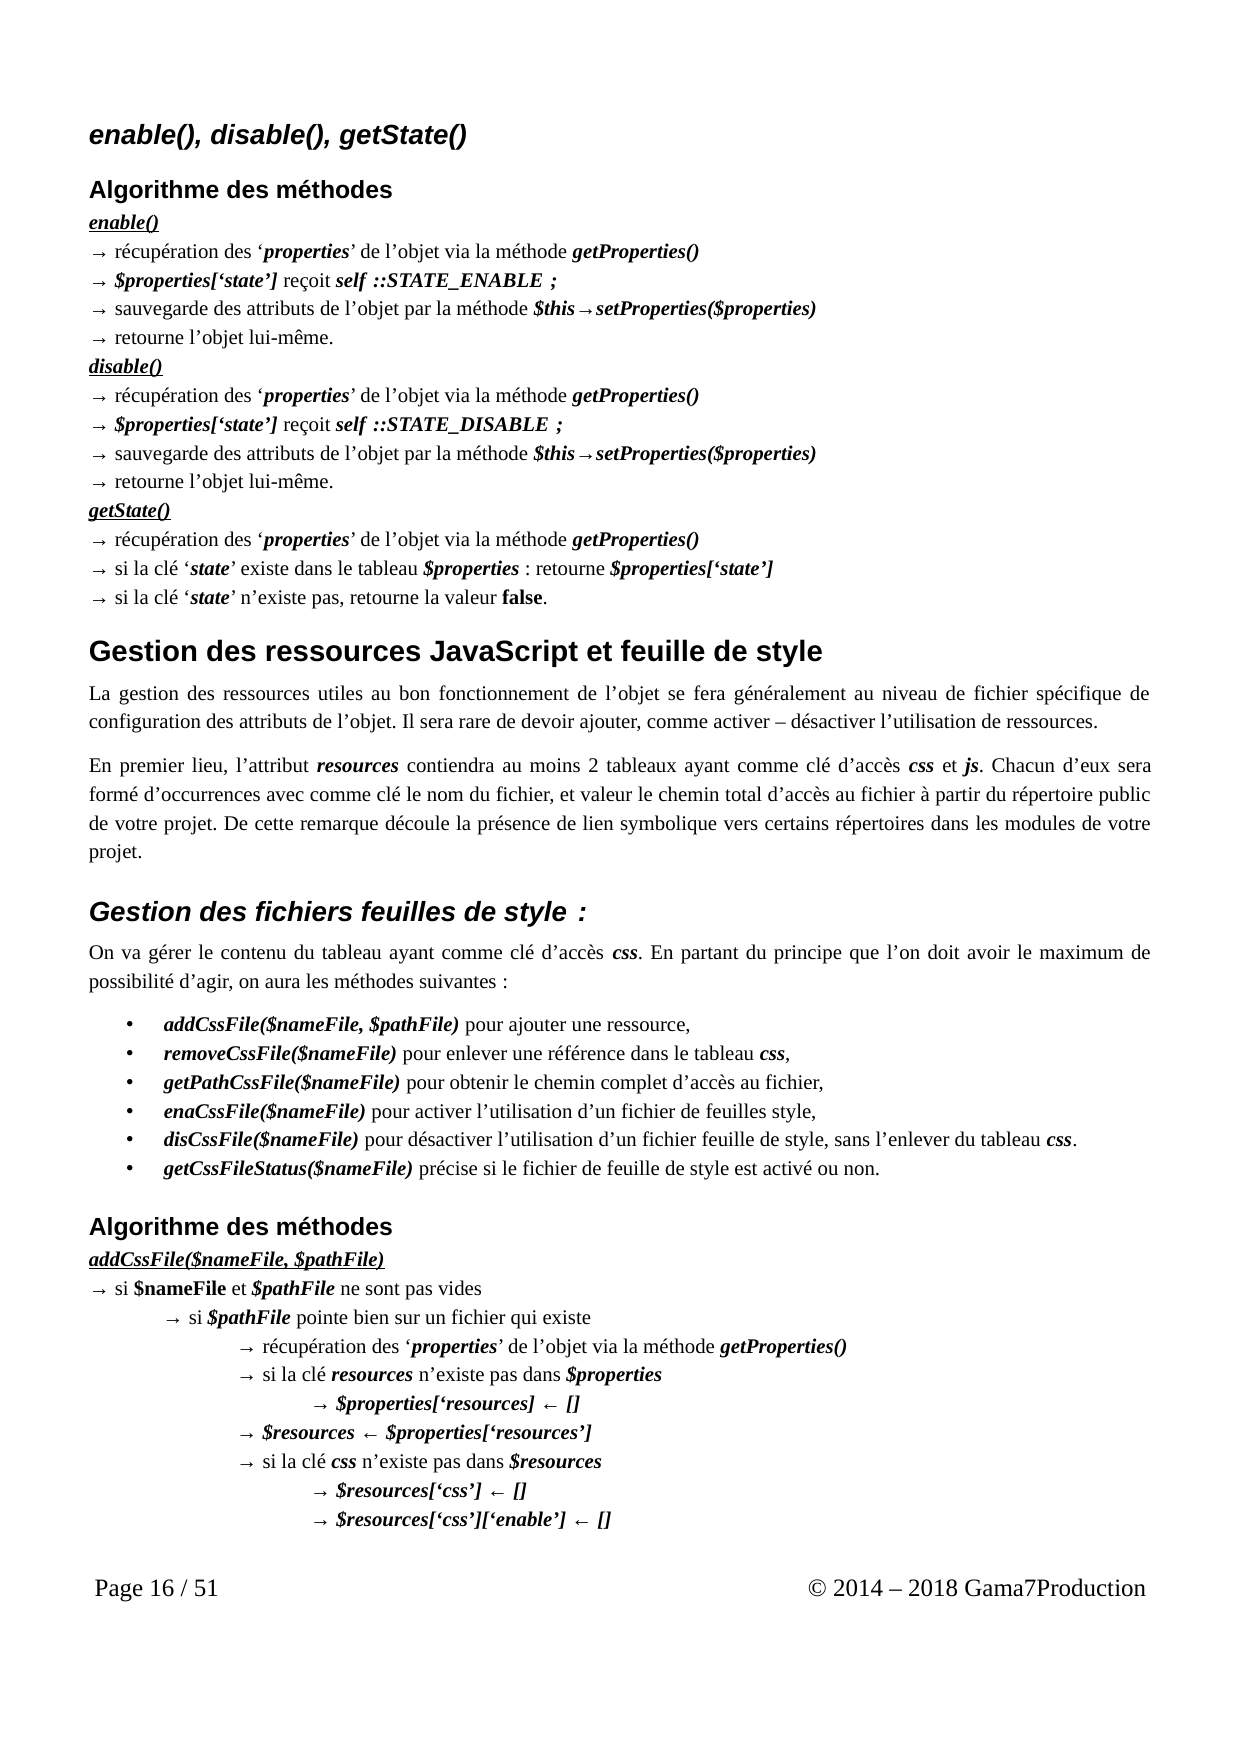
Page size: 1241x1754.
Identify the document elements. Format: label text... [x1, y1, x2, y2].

text → $properties[‘state’] reçoit self ::STATE_ENABLE ; [88, 267, 1152, 292]
text → sauvegarde des attributs de l’objet par la méthode $this→setProperties($properties) [88, 441, 1152, 465]
text → récupération des ‘properties’ de l’objet via la méthode getProperties() [88, 527, 1152, 551]
text disable() [88, 354, 1152, 378]
text enable() [88, 210, 1152, 234]
text getState() [88, 498, 1152, 522]
text → si la clé resources n’existe pas dans $properties [236, 1362, 1152, 1386]
subtitle Gestion des fichiers feuilles de style : [88, 895, 1152, 927]
list disCssFile($nameFile) pour désactiver l’utilisation d’un fichier feuille de style, sans l’enlever du tableau css. [126, 1127, 1152, 1151]
text On va gérer le contenu du tableau ayant comme clé d’accès css. En partant du principe que l’on doit avoir le maximum de possibilité d’agir, on aura les méthodes suivantes : [88, 940, 1152, 993]
subtitle Algorithme des méthodes [88, 175, 1152, 203]
text → $resources[‘css’] ← [] [236, 1478, 1152, 1502]
list enaCssFile($nameFile) pour activer l’utilisation d’un fichier de feuilles style, [126, 1098, 1152, 1123]
text → $properties[‘resources] ← [] [236, 1391, 1152, 1415]
subtitle Algorithme des méthodes [88, 1212, 1152, 1241]
text → récupération des ‘properties’ de l’objet via la méthode getProperties() [88, 1333, 1152, 1358]
text En premier lieu, l’attribut resources contiendra au moins 2 tableaux ayant comme clé d’accès css et js. Chacun d’eux sera formé d’occurrences avec comme clé le nom du fichier, et valeur le chemin total d’accès au fichier à partir du répertoire public de votre projet. De cette remarque découle la présence de lien symbolique vers certains répertoires dans les modules de votre projet. [88, 753, 1152, 863]
text → si $pathFile pointe bien sur un fichier qui existe [88, 1305, 1152, 1329]
text → si la clé ‘state’ existe dans le tableau $properties : retourne $properties[‘state’] [88, 556, 1152, 580]
text → récupération des ‘properties’ de l’objet via la méthode getProperties() [88, 383, 1152, 407]
text → si la clé css n’existe pas dans $resources [236, 1449, 1152, 1473]
text → si $nameFile et $pathFile ne sont pas vides [88, 1276, 1152, 1300]
list getCssFileStatus($nameFile) précise si le fichier de feuille de style est activé ou non. [126, 1156, 1152, 1180]
text → $resources ← $properties[‘resources’] [236, 1420, 1152, 1444]
text → $resources[‘css’][‘enable’] ← [] [236, 1507, 1152, 1531]
list removeCssFile($nameFile) pour enlever une référence dans le tableau css, [126, 1041, 1152, 1065]
text → retourne l’objet lui-même. [88, 469, 1152, 493]
subtitle enable(), disable(), getState() [88, 118, 1152, 150]
text La gestion des ressources utiles au bon fonctionnement de l’objet se fera généralement au niveau de fichier spécifique de configuration des attributs de l’objet. Il sera rare de devoir ajouter, comme activer – désactiver l’utilisation de ressources. [88, 681, 1152, 733]
text → retourne l’objet lui-même. [88, 325, 1152, 349]
text → si la clé ‘state’ n’existe pas, retourne la valeur false. [88, 585, 1152, 609]
list addCssFile($nameFile, $pathFile) pour ajouter une ressource, [126, 1012, 1152, 1036]
text → sauvegarde des attributs de l’objet par la méthode $this→setProperties($properties) [88, 296, 1152, 320]
subtitle Gestion des ressources JavaScript et feuille de style [88, 634, 1152, 668]
text addCssFile($nameFile, $pathFile) [88, 1247, 1152, 1271]
text → $properties[‘state’] reçoit self ::STATE_DISABLE ; [88, 412, 1152, 436]
text → récupération des ‘properties’ de l’objet via la méthode getProperties() [88, 239, 1152, 263]
list getPathCssFile($nameFile) pour obtenir le chemin complet d’accès au fichier, [126, 1070, 1152, 1094]
